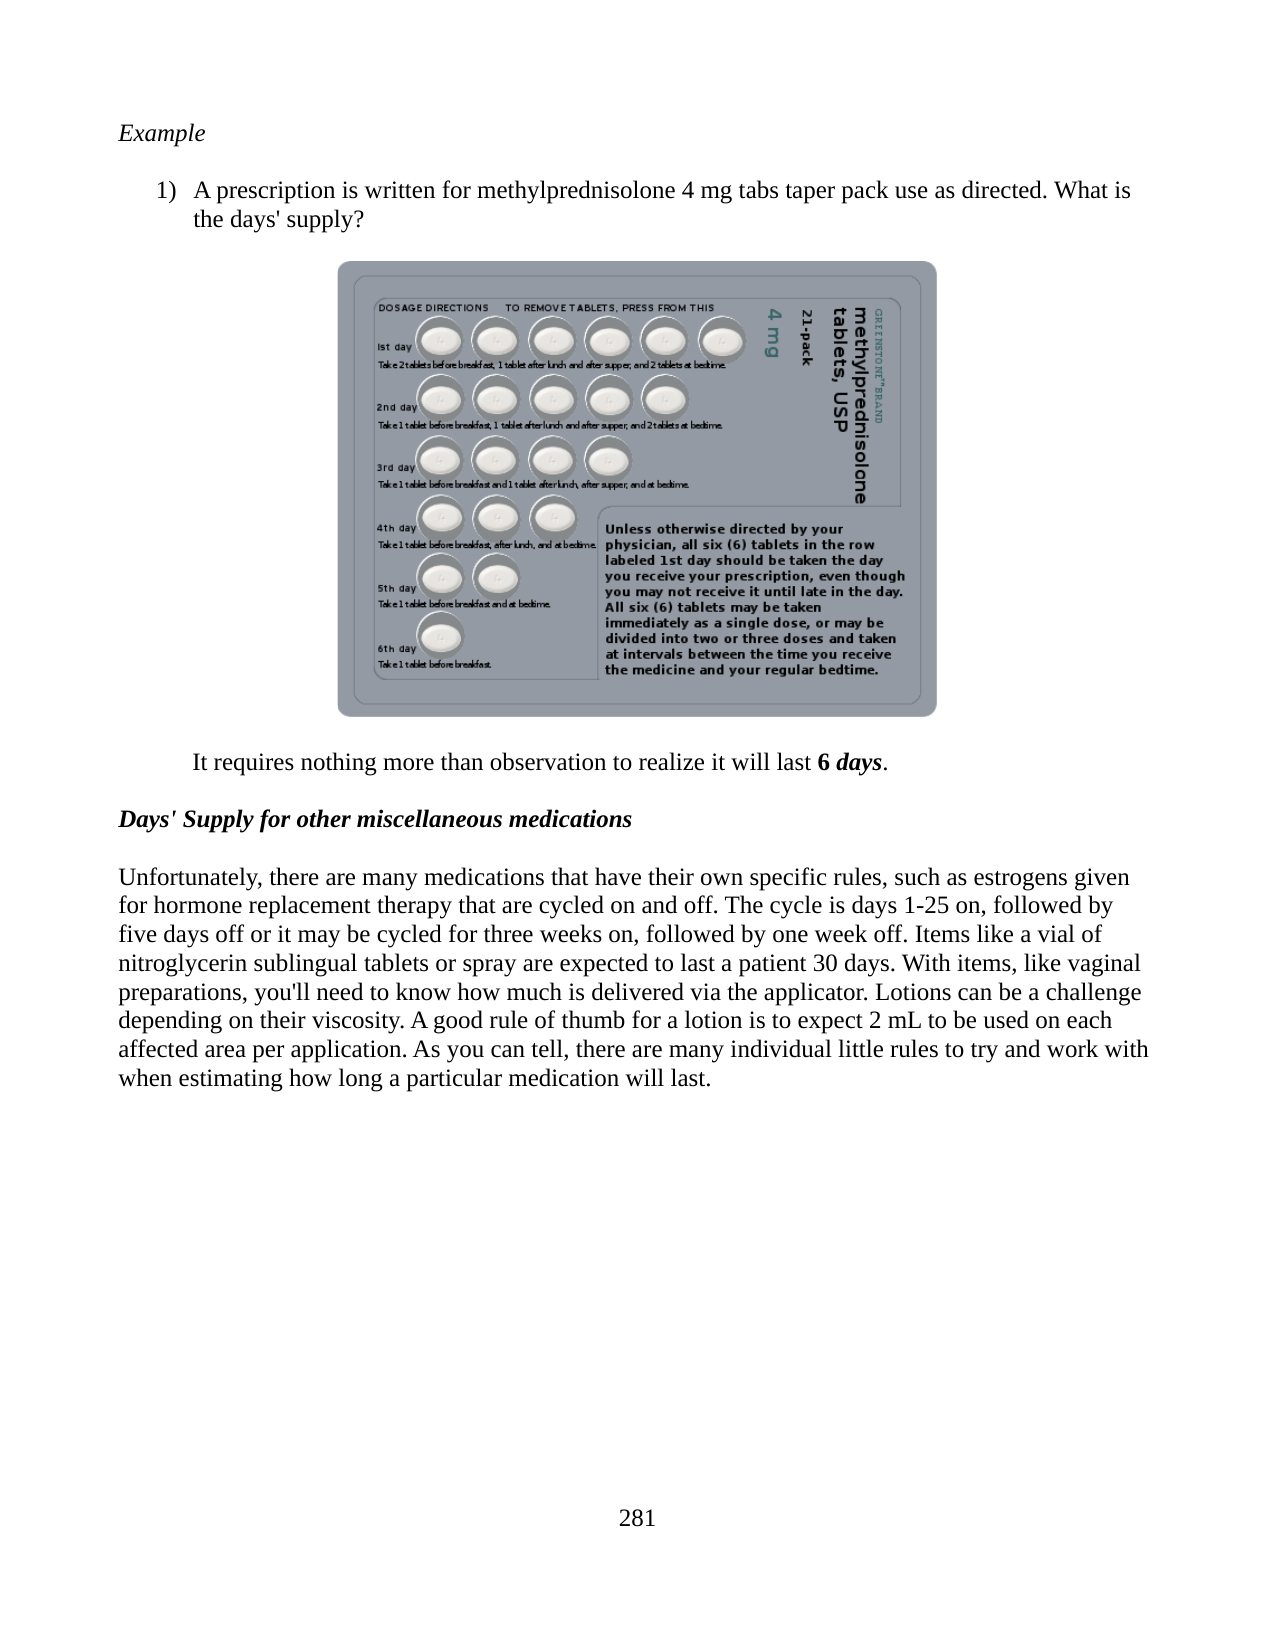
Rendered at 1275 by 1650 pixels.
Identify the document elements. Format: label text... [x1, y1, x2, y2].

text Unfortunately, there are many medications that have their own specific rules, such as estrogens given for hormone replacement therapy that are cycled on and off. The cycle is days 1-25 on, followed by five days off or it may be cycled for three weeks on, followed by one week off. Items like a vial of nitroglycerin sublingual tablets or spray are expected to last a patient 30 days. With items, like vaginal preparations, you'll need to know how much is delivered via the applicator. Lotions can be a challenge depending on their viscosity. A good rule of thumb for a lotion is to expect 2 mL to be used on each affected area per application. As you can tell, there are many individual little rules to try and work with when estimating how long a particular medication will last. [118, 862, 1157, 1092]
text It requires nothing more than observation to realize it will last 6 days. [192, 747, 1157, 775]
text Example [118, 118, 1157, 147]
picture [337, 261, 938, 718]
text Days' Supply for other miscellaneous medications [118, 804, 1157, 833]
list A prescription is written for methylprednisolone 4 mg tabs taper pack use as directed. What is the days' supply? [156, 176, 1157, 233]
